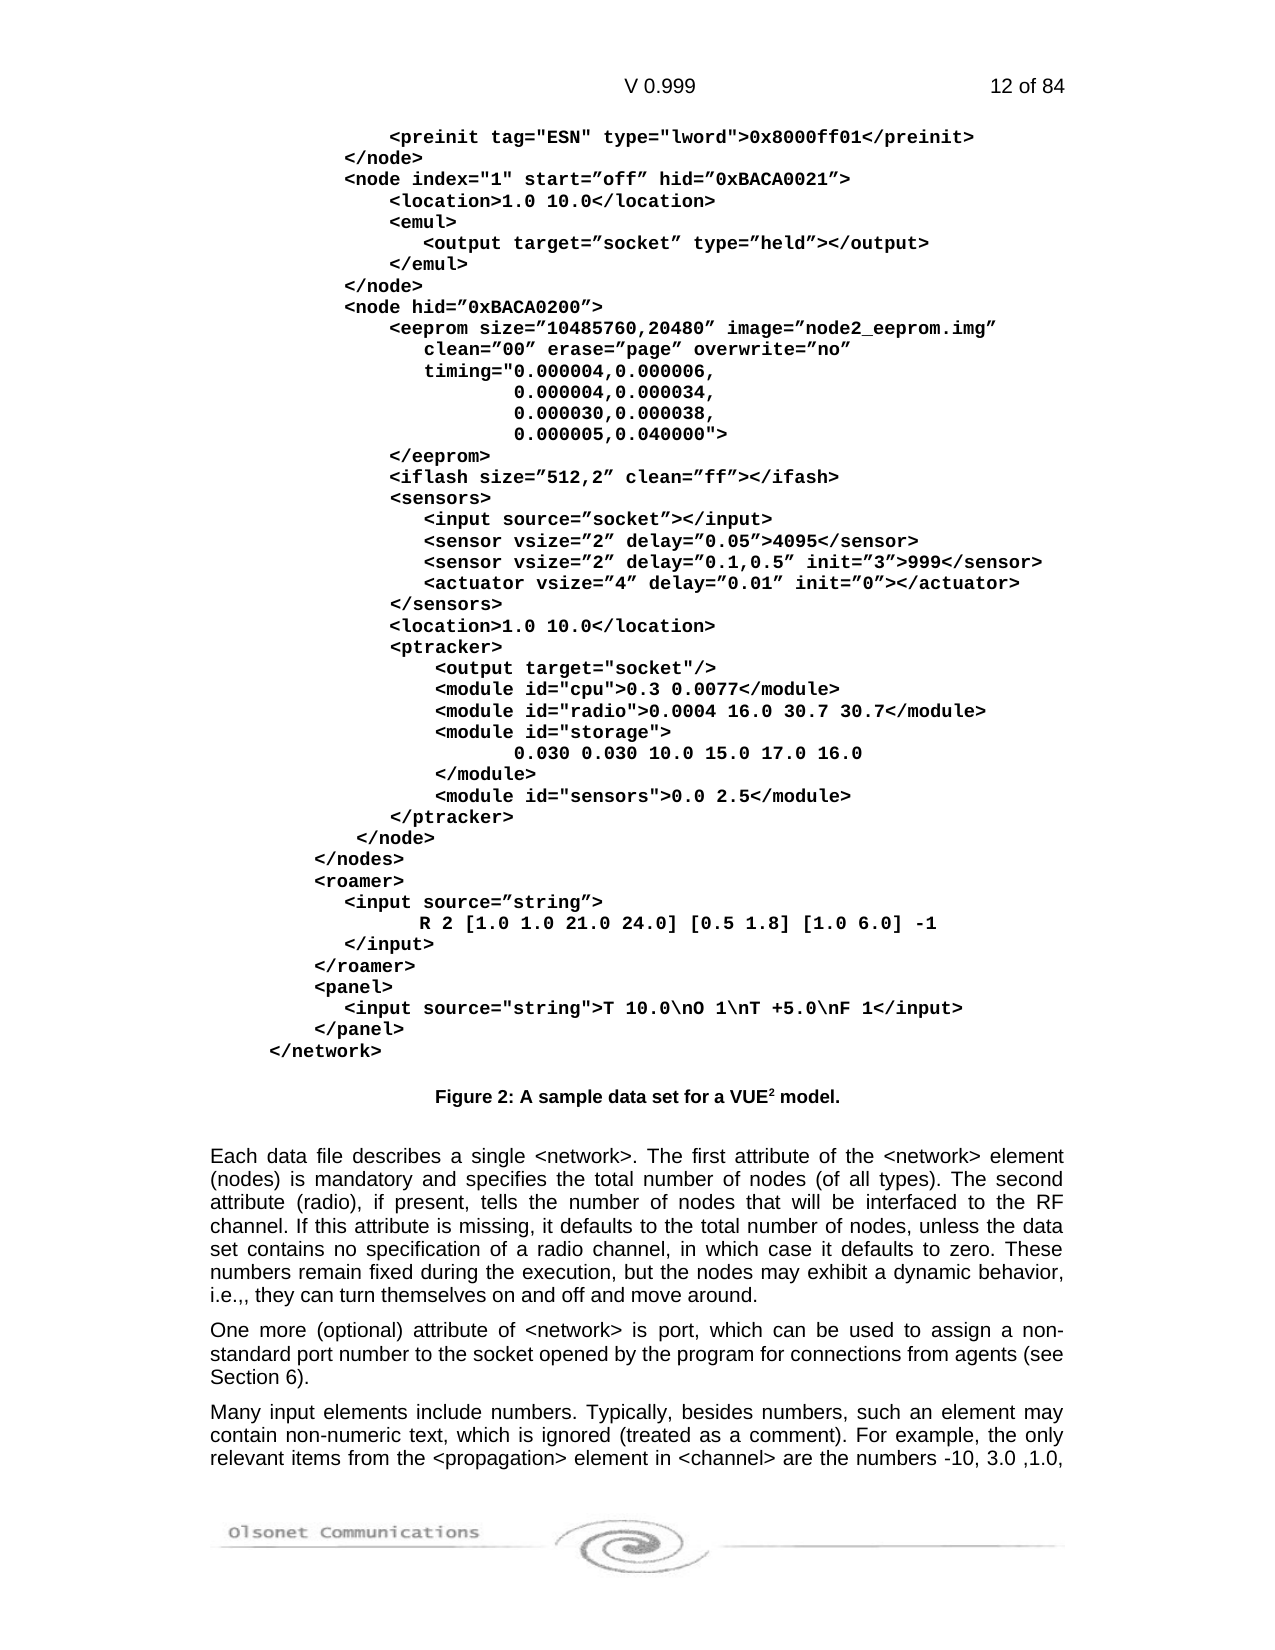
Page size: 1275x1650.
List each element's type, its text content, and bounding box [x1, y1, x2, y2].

text </ptracker> [210, 808, 1065, 829]
text </nodes> [269, 850, 1065, 871]
text <roamer> [269, 871, 1065, 893]
text R 2 [1.0 1.0 21.0 24.0] [0.5 1.8] [1.0 6.0] -1 [269, 914, 1065, 935]
text <sensors> [210, 489, 1065, 510]
text </node> [210, 829, 1065, 850]
text <actuator vsize=”4” delay=”0.01” init=”0”></actuator> [210, 574, 1065, 595]
text <emul> [269, 213, 1065, 234]
text 0.000004,0.000034, [210, 383, 1065, 404]
text <sensor vsize=”2” delay=”0.1,0.5” init=”3”>999</sensor> [210, 553, 1065, 574]
text </roamer> [269, 956, 1065, 978]
text </sensors> [210, 595, 1065, 616]
text Many input elements include numbers. Typically, besides numbers, such an element may contain non-numeric text, which is ignored (treated as a comment). For example, the only relevant items from the <propagation> element in <channel> are the numbers -10, 3.0 ,1.0, [210, 1400, 1065, 1470]
text 0.030 0.030 10.0 15.0 17.0 16.0 [210, 744, 1065, 765]
text <location>1.0 10.0</location> [269, 616, 1065, 638]
text <output target="socket"/> [210, 659, 1065, 680]
text </eeprom> [269, 446, 1065, 468]
text </input> [269, 935, 1065, 956]
text <node index="1" start=”off” hid=”0xBACA0021”> [269, 170, 1065, 191]
text 0.000005,0.040000"> [210, 425, 1065, 446]
text </emul> [269, 255, 1065, 276]
text <module id="storage"> [210, 723, 1065, 744]
text Figure 2: A sample data set for a VUE2 model. [413, 1087, 862, 1108]
text <input source="string">T 10.0\nO 1\nT +5.0\nF 1</input> [269, 999, 1065, 1020]
text timing="0.000004,0.000006, [210, 361, 1065, 383]
text One more (optional) attribute of <network> is port, which can be used to assign a non-standard port number to the socket opened by the program for connections from agents (see Section 6). [210, 1319, 1065, 1388]
text <ptracker> [210, 638, 1065, 659]
text <node hid=”0xBACA0200”> [269, 298, 1065, 319]
text <module id="radio">0.0004 16.0 30.7 30.7</module> [210, 701, 1065, 723]
text <location>1.0 10.0</location> [269, 191, 1065, 213]
text <preinit tag="ESN" type="lword">0x8000ff01</preinit> [269, 128, 1065, 149]
text Each data file describes a single <network>. The first attribute of the <network> element (nodes) is mandatory and specifies the total number of nodes (of all types). The second attribute (radio), if present, tells the number of nodes that will be interfaced to the RF channel. If this attribute is missing, it defaults to the total number of nodes, unless the data set contains no specification of a radio channel, in which case it defaults to zero. These numbers remain fixed during the execution, but the nodes may exhibit a dynamic behavior, i.e.,, they can turn themselves on and off and move around. [210, 1144, 1065, 1307]
text <input source=”socket”></input> [210, 510, 1065, 531]
text </panel> [269, 1020, 1065, 1041]
text <sensor vsize=”2” delay=”0.05”>4095</sensor> [210, 531, 1065, 553]
text <output target=”socket” type=”held”></output> [269, 234, 1065, 255]
text </network> [269, 1041, 1065, 1063]
text 0.000030,0.000038, [210, 404, 1065, 425]
text clean=”00” erase=”page” overwrite=”no” [210, 340, 1065, 361]
picture [210, 1504, 1065, 1596]
text </node> [269, 149, 1065, 170]
text <module id="cpu">0.3 0.0077</module> [210, 680, 1065, 701]
text </node> [269, 276, 1065, 298]
text <eeprom size=”10485760,20480” image=”node2_eeprom.img” [269, 319, 1065, 340]
text <input source=”string”> [269, 893, 1065, 914]
text <module id="sensors">0.0 2.5</module> [210, 786, 1065, 808]
text <panel> [269, 978, 1065, 999]
text <iflash size=”512,2” clean=”ff”></ifash> [269, 468, 1065, 489]
text </module> [210, 765, 1065, 786]
